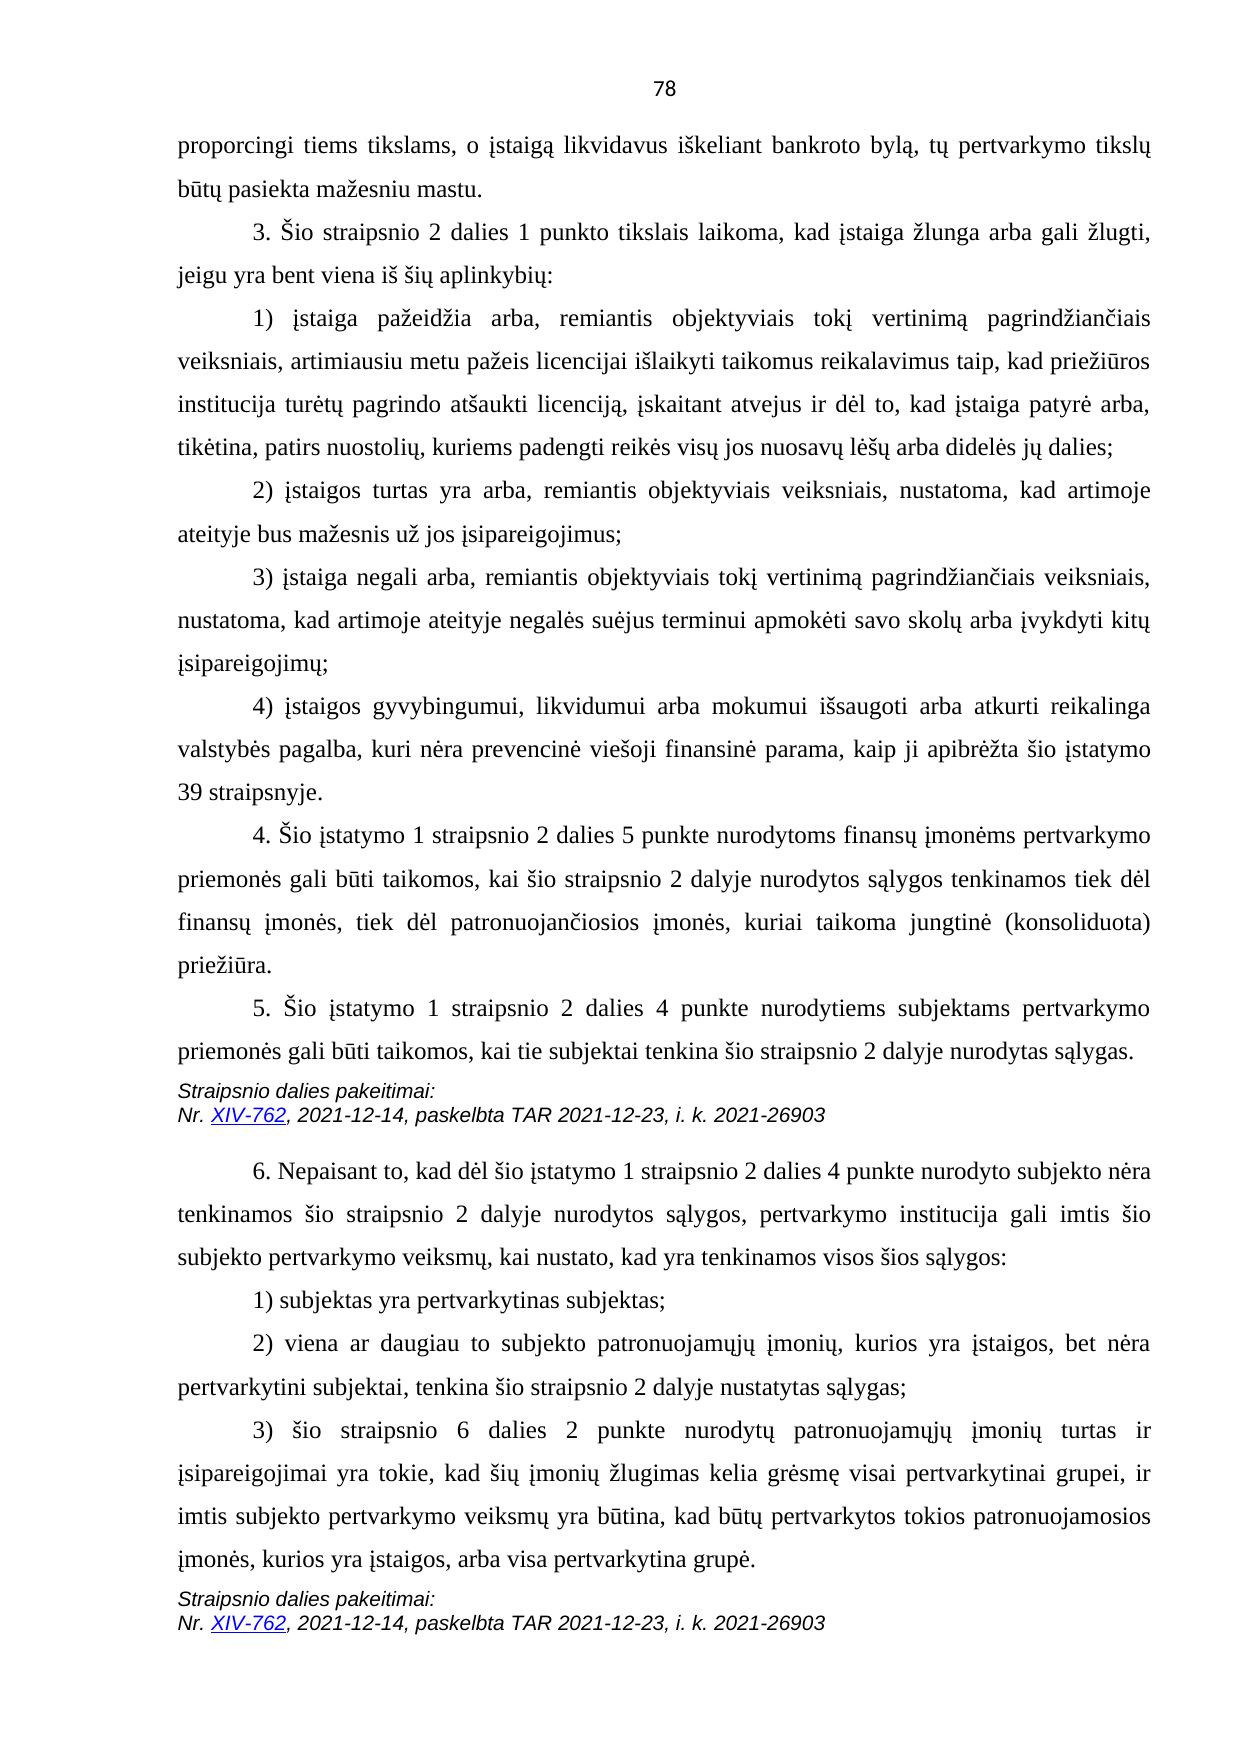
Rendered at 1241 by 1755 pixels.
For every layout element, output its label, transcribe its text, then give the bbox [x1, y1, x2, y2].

text Nr. XIV-762, 2021-12-14, paskelbta TAR 2021-12-23, i. k. 2021-26903 [177, 1103, 1152, 1127]
text 1) subjektas yra pertvarkytinas subjektas; [177, 1285, 1152, 1314]
text 3) šio straipsnio 6 dalies 2 punkte nurodytų patronuojamųjų įmonių turtas ir įsipareigojimai yra tokie, kad šių įmonių žlugimas kelia grėsmę visai pertvarkytinai grupei, ir imtis subjekto pertvarkymo veiksmų yra būtina, kad būtų pertvarkytos tokios patronuojamosios įmonės, kurios yra įstaigos, arba visa pertvarkytina grupė. [177, 1415, 1152, 1573]
text 3) įstaiga negali arba, remiantis objektyviais tokį vertinimą pagrindžiančiais veiksniais, nustatoma, kad artimoje ateityje negalės suėjus terminui apmokėti savo skolų arba įvykdyti kitų įsipareigojimų; [177, 562, 1152, 677]
text 2) viena ar daugiau to subjekto patronuojamųjų įmonių, kurios yra įstaigos, bet nėra pertvarkytini subjektai, tenkina šio straipsnio 2 dalyje nustatytas sąlygas; [177, 1328, 1152, 1400]
text 1) įstaiga pažeidžia arba, remiantis objektyviais tokį vertinimą pagrindžiančiais veiksniais, artimiausiu metu pažeis licencijai išlaikyti taikomus reikalavimus taip, kad priežiūros institucija turėtų pagrindo atšaukti licenciją, įskaitant atvejus ir dėl to, kad įstaiga patyrė arba, tikėtina, patirs nuostolių, kuriems padengti reikės visų jos nuosavų lėšų arba didelės jų dalies; [177, 303, 1152, 461]
text 6. Nepaisant to, kad dėl šio įstatymo 1 straipsnio 2 dalies 4 punkte nurodyto subjekto nėra tenkinamos šio straipsnio 2 dalyje nurodytos sąlygos, pertvarkymo institucija gali imtis šio subjekto pertvarkymo veiksmų, kai nustato, kad yra tenkinamos visos šios sąlygos: [177, 1156, 1152, 1271]
text 2) įstaigos turtas yra arba, remiantis objektyviais veiksniais, nustatoma, kad artimoje ateityje bus mažesnis už jos įsipareigojimus; [177, 476, 1152, 547]
text 3. Šio straipsnio 2 dalies 1 punkto tikslais laikoma, kad įstaiga žlunga arba gali žlugti, jeigu yra bent viena iš šių aplinkybių: [177, 217, 1152, 289]
text 5. Šio įstatymo 1 straipsnio 2 dalies 4 punkte nurodytiems subjektams pertvarkymo priemonės gali būti taikomos, kai tie subjektai tenkina šio straipsnio 2 dalyje nurodytas sąlygas. [177, 993, 1152, 1065]
text Nr. XIV-762, 2021-12-14, paskelbta TAR 2021-12-23, i. k. 2021-26903 [177, 1611, 1152, 1635]
text Straipsnio dalies pakeitimai: [177, 1587, 1152, 1611]
text 4) įstaigos gyvybingumui, likvidumui arba mokumui išsaugoti arba atkurti reikalinga valstybės pagalba, kuri nėra prevencinė viešoji finansinė parama, kaip ji apibrėžta šio įstatymo 39 straipsnyje. [177, 691, 1152, 806]
text 4. Šio įstatymo 1 straipsnio 2 dalies 5 punkte nurodytoms finansų įmonėms pertvarkymo priemonės gali būti taikomos, kai šio straipsnio 2 dalyje nurodytos sąlygos tenkinamos tiek dėl finansų įmonės, tiek dėl patronuojančiosios įmonės, kuriai taikoma jungtinė (konsoliduota) priežiūra. [177, 821, 1152, 979]
text Straipsnio dalies pakeitimai: [177, 1079, 1152, 1103]
text proporcingi tiems tikslams, o įstaigą likvidavus iškeliant bankroto bylą, tų pertvarkymo tikslų būtų pasiekta mažesniu mastu. [177, 131, 1152, 202]
